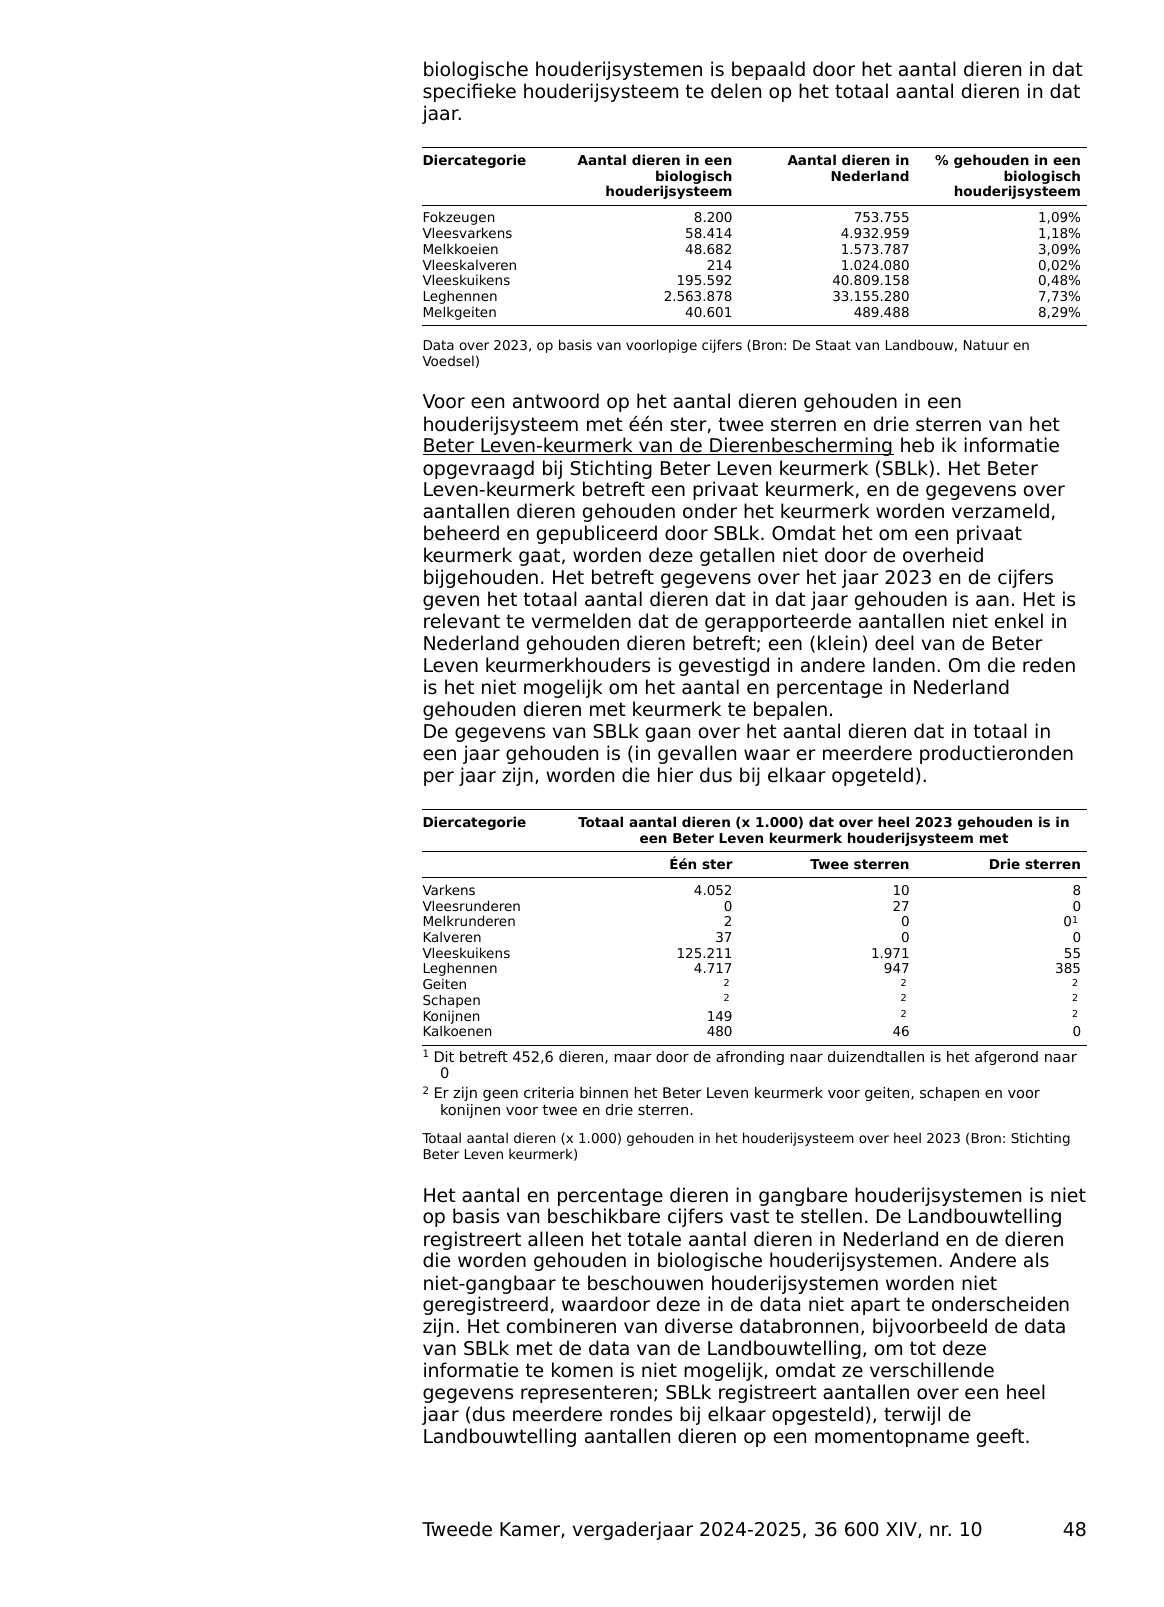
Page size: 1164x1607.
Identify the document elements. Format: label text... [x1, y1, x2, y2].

table_cell 2 [738, 993, 915, 1008]
table_cell 10 [738, 878, 915, 898]
table_cell 385 [915, 961, 1087, 977]
table_cell Vleesrunderen [422, 899, 561, 914]
table_cell 125.211 [561, 946, 738, 961]
table_cell Leghennen [422, 961, 561, 977]
table_cell 2 [561, 993, 738, 1008]
table_cell Konijnen [422, 1009, 561, 1024]
table_header Diercategorie [422, 148, 561, 204]
table_cell Melkgeiten [422, 305, 561, 325]
text biologische houderijsystemen is bepaald door het aantal dieren in dat specifieke houderijsysteem te delen op het totaal aantal dieren in dat jaar. [422, 59, 1087, 125]
table_cell 753.755 [738, 206, 915, 226]
table_cell 195.592 [561, 273, 738, 289]
table_cell 2 [738, 1009, 915, 1024]
table_cell 3,09% [915, 242, 1087, 257]
table_cell 0 [915, 1024, 1087, 1045]
table_cell Vleeskalveren [422, 258, 561, 273]
table_cell 4.932.959 [738, 226, 915, 242]
table_cell 2 [915, 1009, 1087, 1024]
table_cell 214 [561, 258, 738, 273]
table_cell 2 [915, 977, 1087, 993]
table_cell Vleeskuikens [422, 946, 561, 961]
table_cell Fokzeugen [422, 206, 561, 226]
table_cell 489.488 [738, 305, 915, 325]
table_cell 0 [561, 899, 738, 914]
table_header Totaal aantal dieren (x 1.000) dat over heel 2023 gehouden is in een Beter Leven keurmerk houderijsysteem met [561, 810, 1087, 851]
table_cell 0 [915, 930, 1087, 946]
table_cell 27 [738, 899, 915, 914]
text Het aantal en percentage dieren in gangbare houderijsystemen is niet op basis van beschikbare cijfers vast te stellen. De Landbouwtelling registreert alleen het totale aantal dieren in Nederland en de dieren die worden gehouden in biologische houderijsystemen. Andere als niet-gangbaar te beschouwen houderijsystemen worden niet geregistreerd, waardoor deze in de data niet apart te onderscheiden zijn. Het combineren van diverse databronnen, bijvoorbeeld de data van SBLk met de data van de Landbouwtelling, om tot deze informatie te komen is niet mogelijk, omdat ze verschillende gegevens representeren; SBLk registreert aantallen over een heel jaar (dus meerdere rondes bij elkaar opgesteld), terwijl de Landbouwtelling aantallen dieren op een momentopname geeft. [422, 1184, 1087, 1448]
table_header Aantal dieren in Nederland [738, 148, 915, 204]
table_cell Kalveren [422, 930, 561, 946]
table_cell 2 [738, 977, 915, 993]
table_cell Drie sterren [915, 852, 1087, 877]
table_cell Data over 2023, op basis van voorlopige cijfers (Bron: De Staat van Landbouw, Natuur en Voedsel) [422, 326, 1087, 369]
table_cell Varkens [422, 878, 561, 898]
table_cell Melkrunderen [422, 914, 561, 930]
table_cell 947 [738, 961, 915, 977]
table_cell 0 [738, 930, 915, 946]
table_cell 8,29% [915, 305, 1087, 325]
table_cell 58.414 [561, 226, 738, 242]
table_cell 4.052 [561, 878, 738, 898]
table_cell 46 [738, 1024, 915, 1045]
table_header % gehouden in een biologisch houderijsysteem [915, 148, 1087, 204]
table_cell 55 [915, 946, 1087, 961]
table_cell 2 [915, 993, 1087, 1008]
table_cell 0 [915, 899, 1087, 914]
table_cell 7,73% [915, 289, 1087, 304]
table_cell 40.601 [561, 305, 738, 325]
table_cell Geiten [422, 977, 561, 993]
table_cell 48.682 [561, 242, 738, 257]
table_cell 1,18% [915, 226, 1087, 242]
table_cell 0,48% [915, 273, 1087, 289]
table_cell [422, 852, 561, 877]
table_cell Één ster [561, 852, 738, 877]
table_cell 2 [561, 977, 738, 993]
table_cell Schapen [422, 993, 561, 1008]
table_cell 0,02% [915, 258, 1087, 273]
table_cell 2.563.878 [561, 289, 738, 304]
table_cell Kalkoenen [422, 1024, 561, 1045]
table_cell Leghennen [422, 289, 561, 304]
table_cell 8 [915, 878, 1087, 898]
table_cell 2 [561, 914, 738, 930]
table_cell 1,09% [915, 206, 1087, 226]
table_cell 1.573.787 [738, 242, 915, 257]
text De gegevens van SBLk gaan over het aantal dieren dat in totaal in een jaar gehouden is (in gevallen waar er meerdere productieronden per jaar zijn, worden die hier dus bij elkaar opgeteld). [422, 721, 1087, 787]
table_cell 01 [915, 914, 1087, 930]
table_cell 480 [561, 1024, 738, 1045]
table_cell 33.155.280 [738, 289, 915, 304]
text Voor een antwoord op het aantal dieren gehouden in een houderijsysteem met één ster, twee sterren en drie sterren van het Beter Leven-keurmerk van de Dierenbescherming heb ik informatie opgevraagd bij Stichting Beter Leven keurmerk (SBLk). Het Beter Leven-keurmerk betreft een privaat keurmerk, en de gegevens over aantallen dieren gehouden onder het keurmerk worden verzameld, beheerd en gepubliceerd door SBLk. Omdat het om een privaat keurmerk gaat, worden deze getallen niet door de overheid bijgehouden. Het betreft gegevens over het jaar 2023 en de cijfers geven het totaal aantal dieren dat in dat jaar gehouden is aan. Het is relevant te vermelden dat de gerapporteerde aantallen niet enkel in Nederland gehouden dieren betreft; een (klein) deel van de Beter Leven keurmerkhouders is gevestigd in andere landen. Om die reden is het niet mogelijk om het aantal en percentage in Nederland gehouden dieren met keurmerk te bepalen. [422, 391, 1087, 721]
table_cell 1.024.080 [738, 258, 915, 273]
table_cell 149 [561, 1009, 738, 1024]
table_cell Vleesvarkens [422, 226, 561, 242]
table_cell 37 [561, 930, 738, 946]
table_cell 4.717 [561, 961, 738, 977]
table_cell 0 [738, 914, 915, 930]
table_cell Twee sterren [738, 852, 915, 877]
table_cell 1 Dit betreft 452,6 dieren, maar door de afronding naar duizendtallen is het afgerond naar 0 2 Er zijn geen criteria binnen het Beter Leven keurmerk voor geiten, schapen en voor konijnen voor twee en drie sterren. Totaal aantal dieren (x 1.000) gehouden in het houderijsysteem over heel 2023 (Bron: Stichting Beter Leven keurmerk) [422, 1046, 1087, 1162]
table_header Diercategorie [422, 810, 561, 851]
table_cell Melkkoeien [422, 242, 561, 257]
table_cell 8.200 [561, 206, 738, 226]
table_cell Vleeskuikens [422, 273, 561, 289]
table_header Aantal dieren in een biologisch houderijsysteem [561, 148, 738, 204]
table_cell 1.971 [738, 946, 915, 961]
table_cell 40.809.158 [738, 273, 915, 289]
